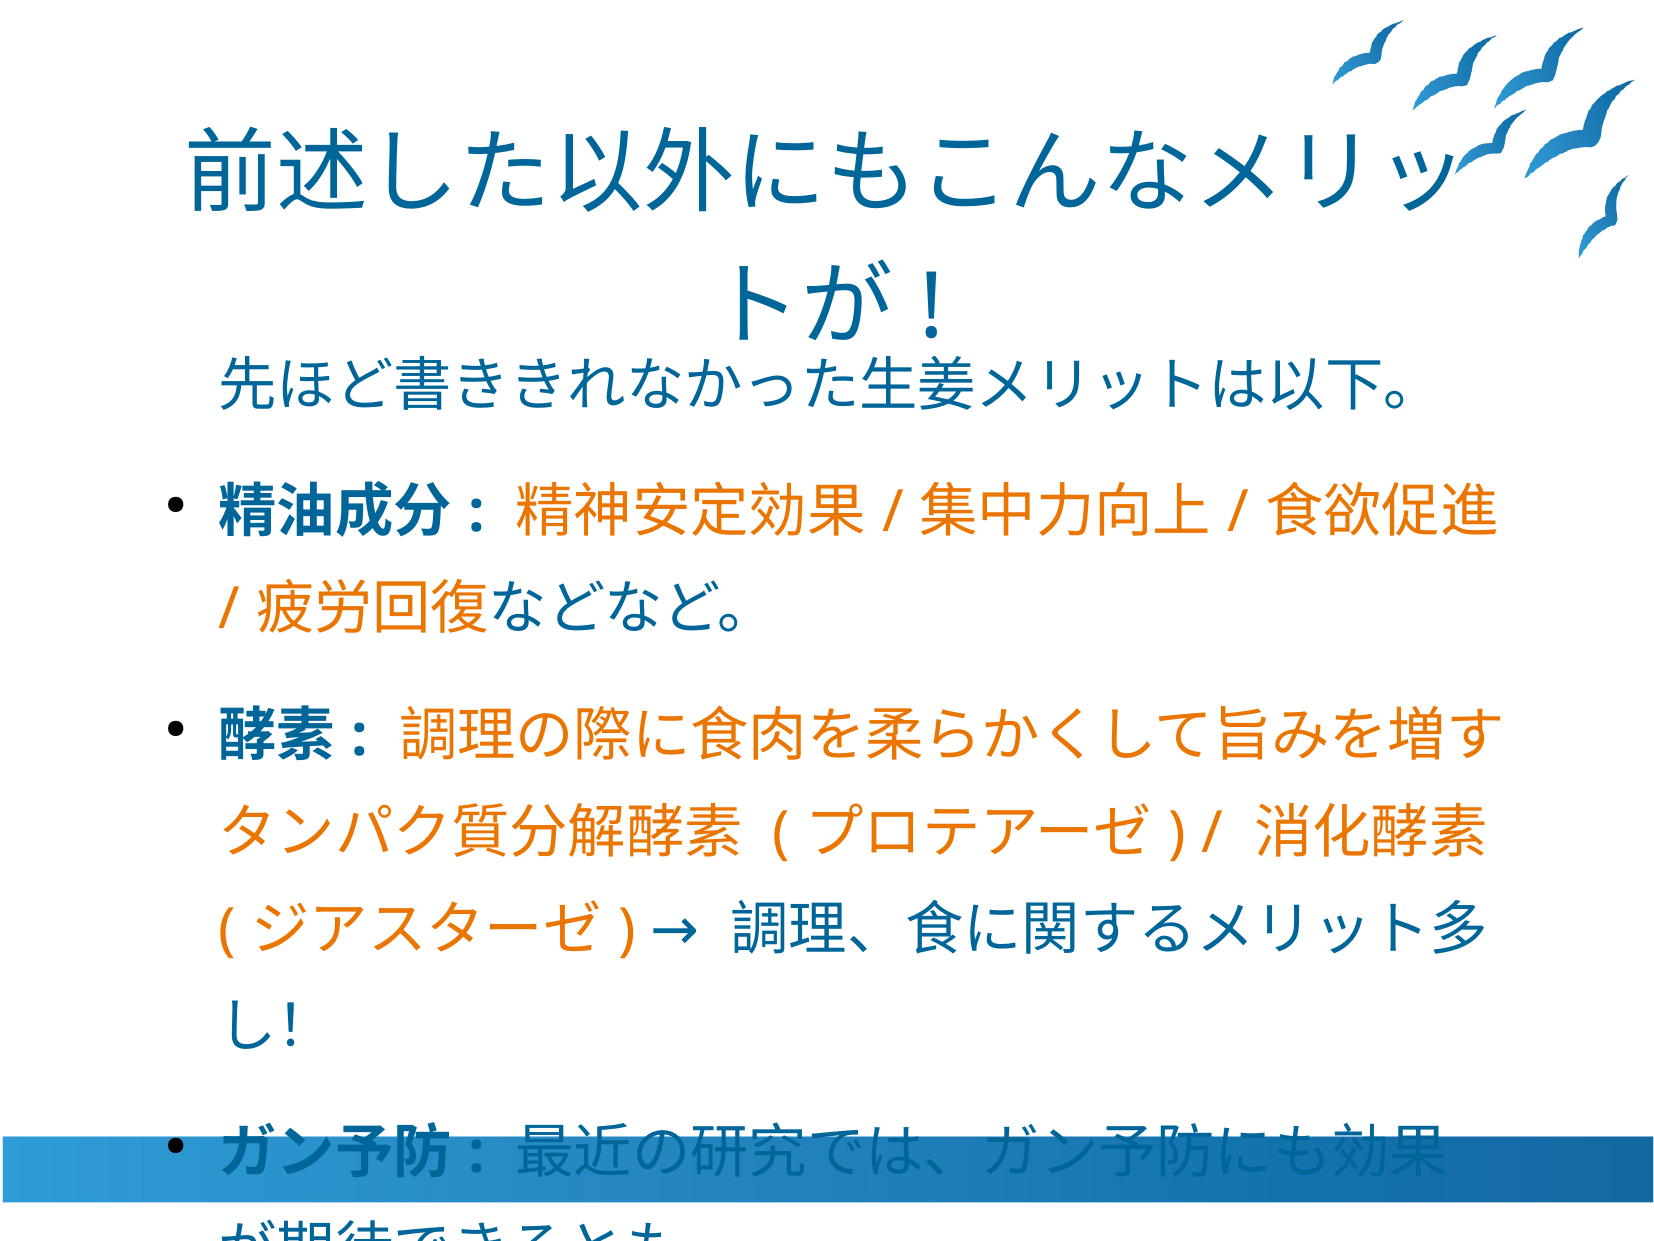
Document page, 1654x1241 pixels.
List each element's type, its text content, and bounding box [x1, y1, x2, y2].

title 前述した以外にもこんなメリットが! [147, 165, 1506, 299]
picture [314, 1227, 325, 1236]
list 先ほど書ききれなかった生姜メリットは以下。 精油成分: 精神安定効果/集中力向上/食欲促進/疲労回復などなど。 酵素: 調理の際に食肉を柔らかくして旨みを増すタンパク質分解酵素 (プロテアーゼ) / 消化酵素 (ジアスターゼ) → 調理、食に関するメリット多し！ ガン予防: 最近の研究では、ガン予防にも効果が期待できるとも。 [147, 324, 1506, 1149]
picture [0, 0, 1654, 1241]
